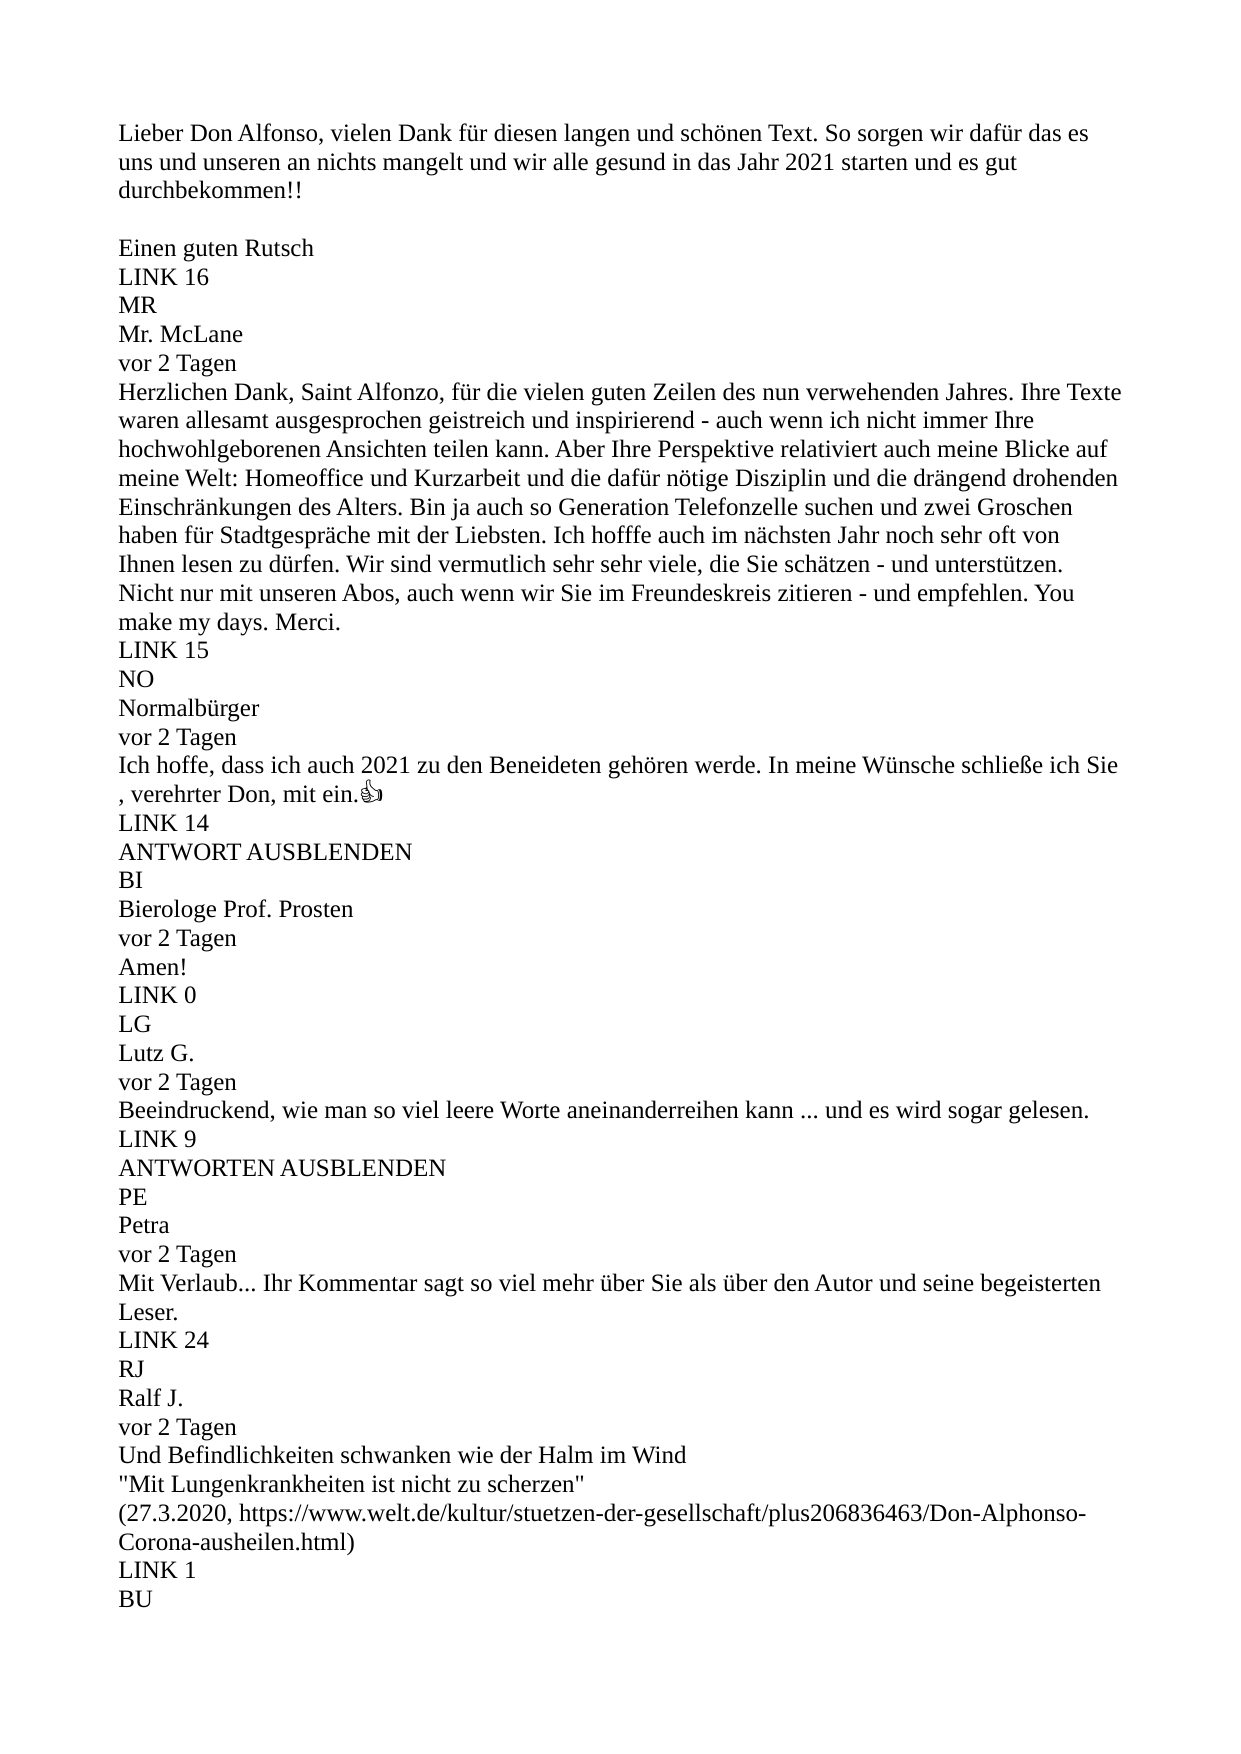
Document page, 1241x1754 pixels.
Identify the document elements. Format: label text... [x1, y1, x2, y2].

text Beeindruckend, wie man so viel leere Worte aneinanderreihen kann ... und es wird sogar gelesen. [118, 1096, 1122, 1124]
text LINK 9 [118, 1124, 1122, 1153]
text "Mit Lungenkrankheiten ist nicht zu scherzen" [118, 1469, 1122, 1498]
text LINK 24 [118, 1326, 1122, 1354]
text vor 2 Tagen [118, 1239, 1122, 1268]
text Bierologe Prof. Prosten [118, 894, 1122, 923]
text Mr. McLane [118, 319, 1122, 348]
text NO [118, 664, 1122, 693]
text (27.3.2020, https://www.welt.de/kultur/stuetzen-der-gesellschaft/plus206836463/Don-Alphonso-Corona-ausheilen.html) [118, 1498, 1122, 1556]
text Petra [118, 1211, 1122, 1239]
text vor 2 Tagen [118, 923, 1122, 952]
text LINK 16 [118, 262, 1122, 291]
text vor 2 Tagen [118, 722, 1122, 751]
text LINK 14 [118, 808, 1122, 837]
text Ich hoffe, dass ich auch 2021 zu den Beneideten gehören werde. In meine Wünsche schließe ich Sie , verehrter Don, mit ein.👍 [118, 751, 1122, 808]
text PE [118, 1182, 1122, 1211]
text LG [118, 1009, 1122, 1038]
text Amen! [118, 952, 1122, 981]
text Und Befindlichkeiten schwanken wie der Halm im Wind [118, 1441, 1122, 1469]
text Herzlichen Dank, Saint Alfonzo, für die vielen guten Zeilen des nun verwehenden Jahres. Ihre Texte waren allesamt ausgesprochen geistreich und inspirierend - auch wenn ich nicht immer Ihre hochwohlgeborenen Ansichten teilen kann. Aber Ihre Perspektive relativiert auch meine Blicke auf meine Welt: Homeoffice und Kurzarbeit und die dafür nötige Disziplin und die drängend drohenden Einschränkungen des Alters. Bin ja auch so Generation Telefonzelle suchen und zwei Groschen haben für Stadtgespräche mit der Liebsten. Ich hofffe auch im nächsten Jahr noch sehr oft von Ihnen lesen zu dürfen. Wir sind vermutlich sehr sehr viele, die Sie schätzen - und unterstützen. Nicht nur mit unseren Abos, auch wenn wir Sie im Freundeskreis zitieren - und empfehlen. You make my days. Merci. [118, 377, 1122, 636]
text MR [118, 291, 1122, 319]
text Lutz G. [118, 1038, 1122, 1067]
text Lieber Don Alfonso, vielen Dank für diesen langen und schönen Text. So sorgen wir dafür das es uns und unseren an nichts mangelt und wir alle gesund in das Jahr 2021 starten und es gut durchbekommen!! [118, 118, 1122, 204]
text LINK 0 [118, 981, 1122, 1009]
text ANTWORTEN AUSBLENDEN [118, 1153, 1122, 1182]
text Normalbürger [118, 693, 1122, 722]
text BU [118, 1584, 1122, 1613]
text Einen guten Rutsch [118, 233, 1122, 262]
text Ralf J. [118, 1383, 1122, 1412]
text LINK 15 [118, 636, 1122, 664]
text BI [118, 866, 1122, 894]
text ANTWORT AUSBLENDEN [118, 837, 1122, 866]
text vor 2 Tagen [118, 348, 1122, 377]
text vor 2 Tagen [118, 1067, 1122, 1096]
text Mit Verlaub... Ihr Kommentar sagt so viel mehr über Sie als über den Autor und seine begeisterten Leser. [118, 1268, 1122, 1326]
text vor 2 Tagen [118, 1412, 1122, 1441]
text LINK 1 [118, 1556, 1122, 1584]
text RJ [118, 1354, 1122, 1383]
